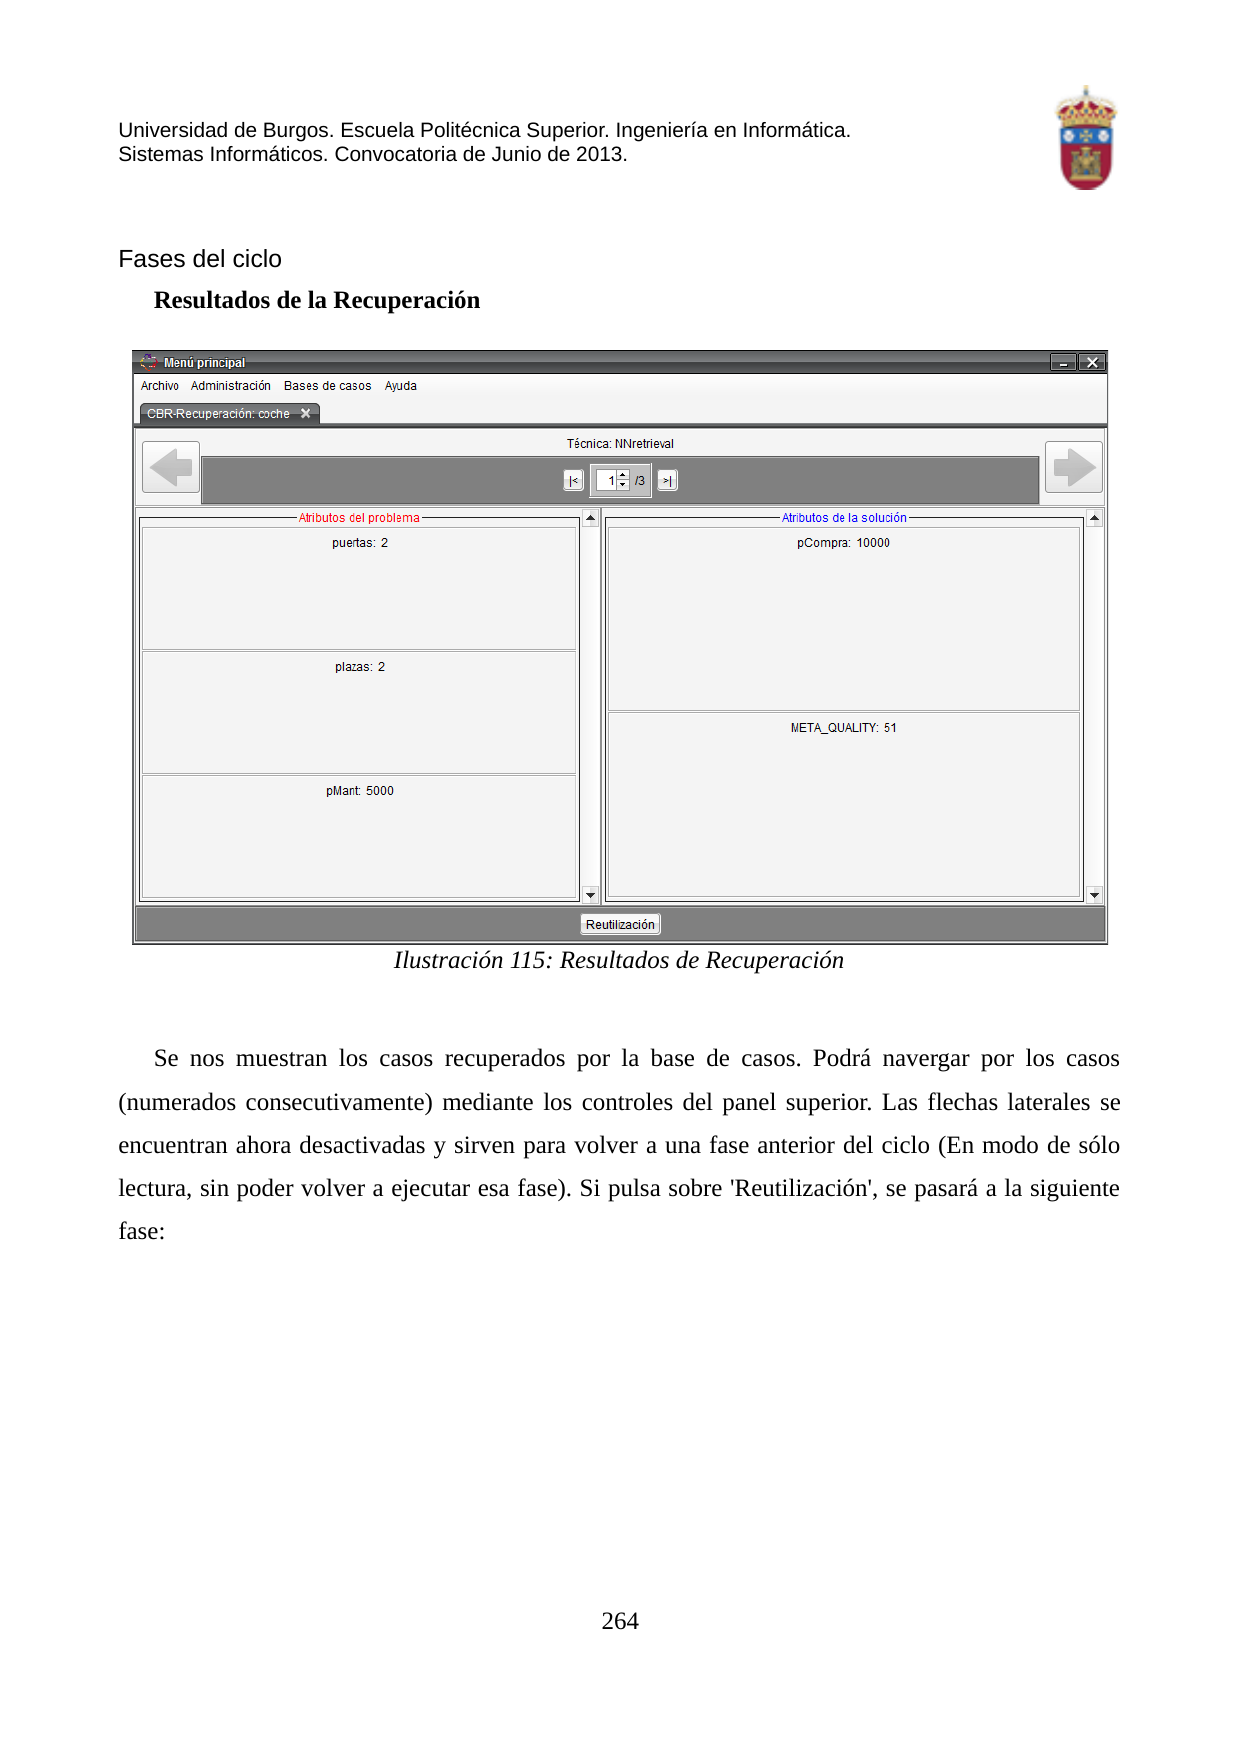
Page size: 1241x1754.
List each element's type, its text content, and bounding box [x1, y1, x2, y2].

text Ilustración 115: Resultados de Recuperación [164, 945, 1076, 973]
picture [132, 350, 1109, 945]
text Se nos muestran los casos recuperados por la base de casos. Podrá navergar por los casos (numerados consecutivamente) mediante los controles del panel superior. Las flechas laterales se encuentran ahora desactivadas y sirven para volver a una fase anterior del ciclo (En modo de sólo lectura, sin poder volver a ejecutar esa fase). Si pulsa sobre 'Reutilización', se pasará a la siguiente fase: [118, 1043, 1122, 1245]
picture [1053, 85, 1120, 190]
text Resultados de la Recuperación [118, 286, 1122, 314]
subtitle Fases del ciclo [118, 244, 1122, 273]
